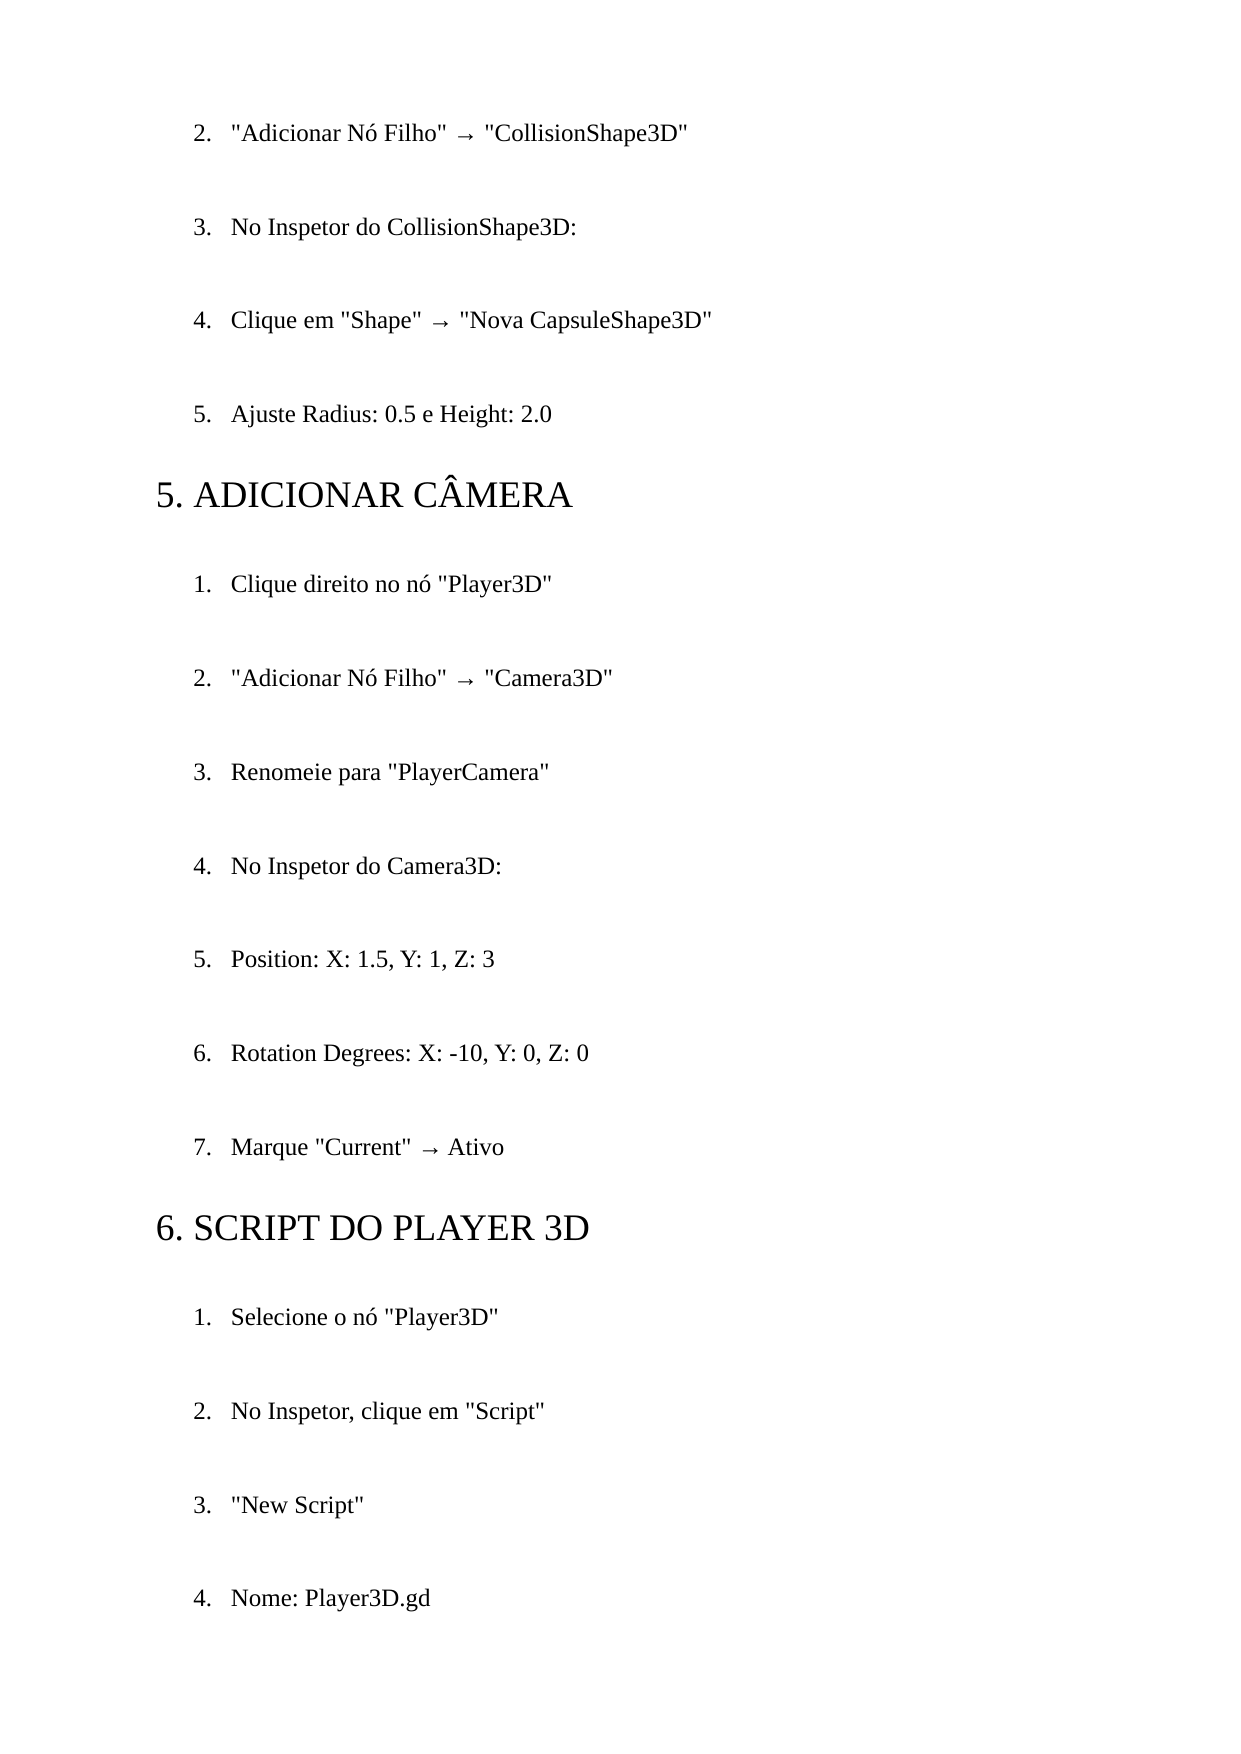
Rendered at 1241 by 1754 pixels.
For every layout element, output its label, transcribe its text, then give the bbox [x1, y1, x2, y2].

list Clique direito no nó "Player3D" [193, 569, 1122, 598]
list Position: X: 1.5, Y: 1, Z: 3 [193, 944, 1122, 973]
list No Inspetor do CollisionShape3D: [193, 212, 1122, 241]
list Renomeie para "PlayerCamera" [193, 757, 1122, 786]
list "Adicionar Nó Filho" → "Camera3D" [193, 663, 1122, 692]
list Nome: Player3D.gd [193, 1583, 1122, 1612]
list Clique em "Shape" → "Nova CapsuleShape3D" [193, 306, 1122, 334]
subtitle ADICIONAR CÂMERA [156, 472, 1122, 515]
list Selecione o nó "Player3D" [193, 1302, 1122, 1331]
list No Inspetor do Camera3D: [193, 851, 1122, 879]
list "Adicionar Nó Filho" → "CollisionShape3D" [193, 118, 1122, 147]
list No Inspetor, clique em "Script" [193, 1396, 1122, 1425]
list Marque "Current" → Ativo [193, 1132, 1122, 1161]
list Ajuste Radius: 0.5 e Height: 2.0 [193, 399, 1122, 428]
list Rotation Degrees: X: -10, Y: 0, Z: 0 [193, 1038, 1122, 1067]
subtitle SCRIPT DO PLAYER 3D [156, 1205, 1122, 1248]
list "New Script" [193, 1490, 1122, 1518]
